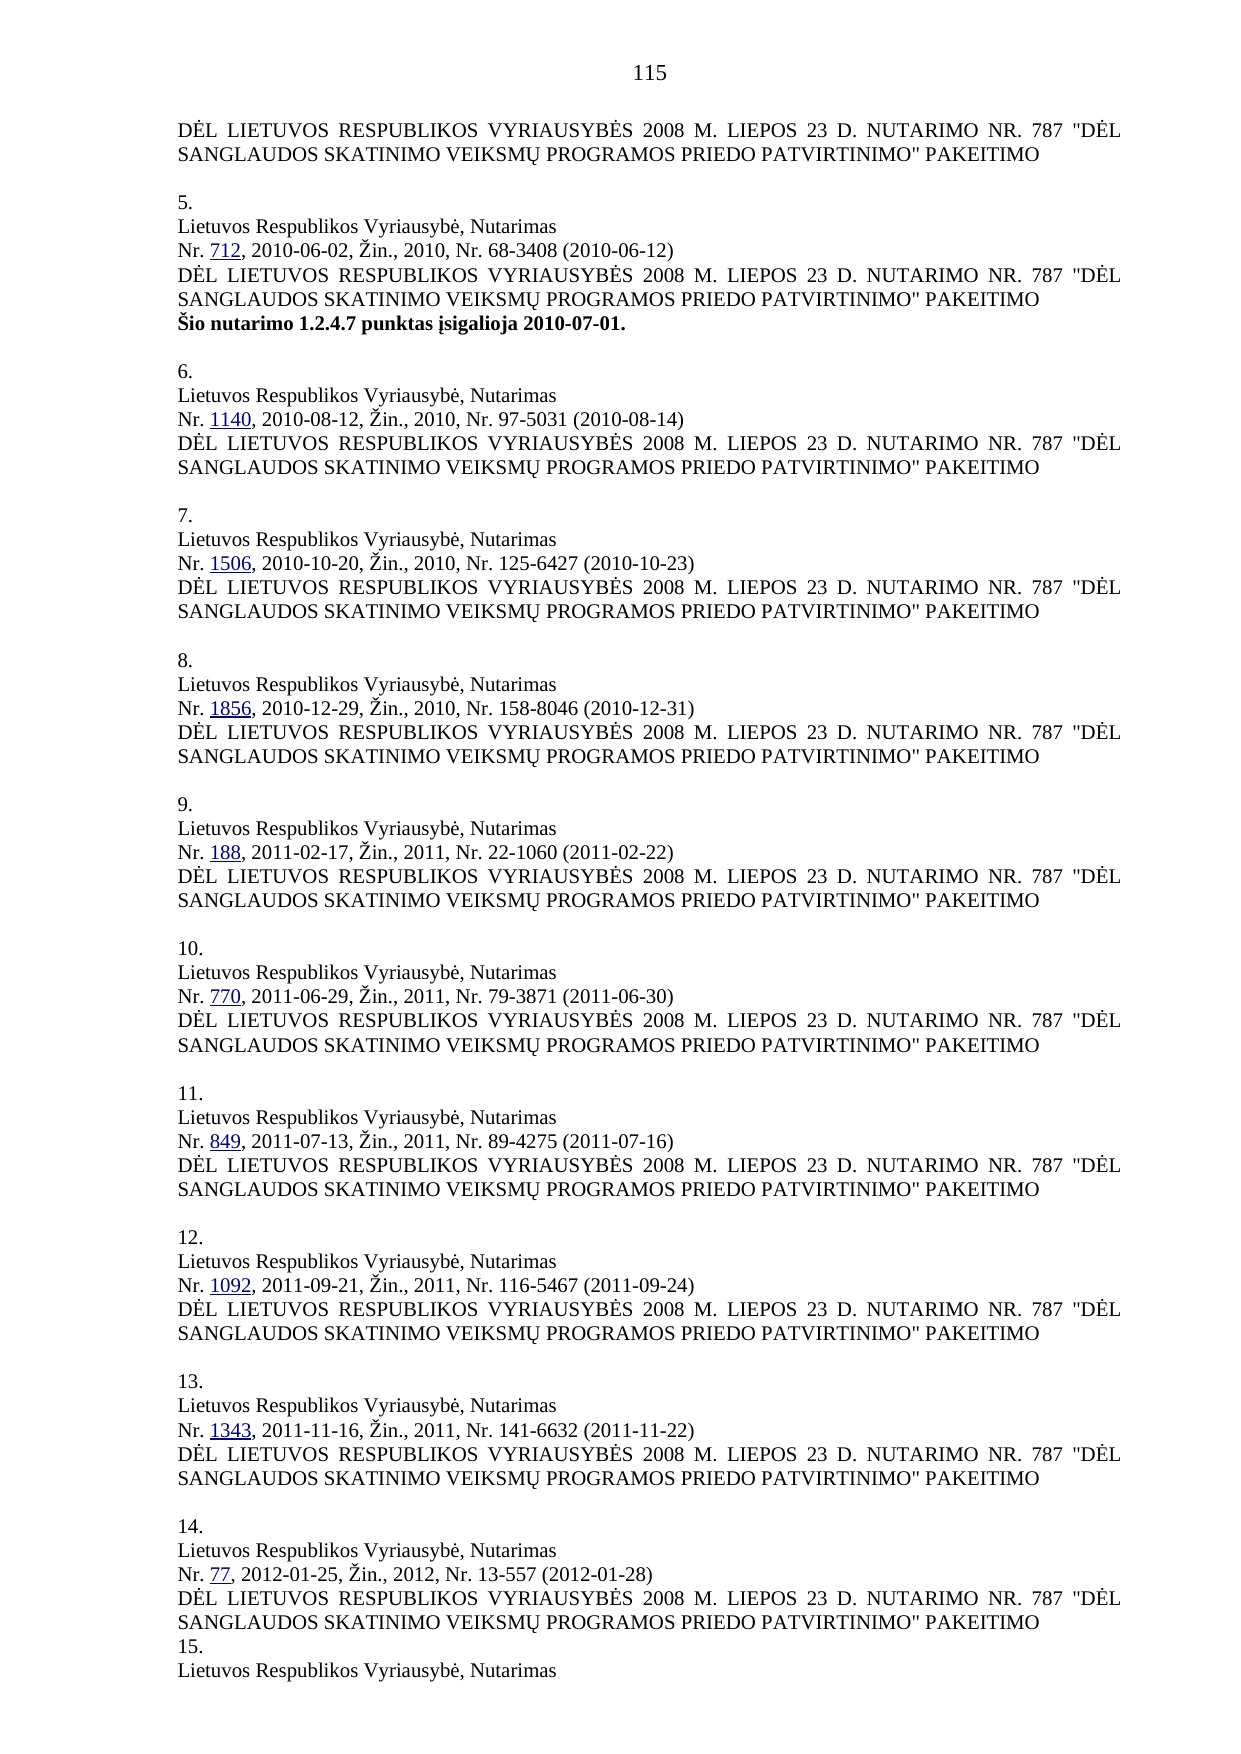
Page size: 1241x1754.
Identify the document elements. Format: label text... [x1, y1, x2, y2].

text Nr. 1506, 2010-10-20, Žin., 2010, Nr. 125-6427 (2010-10-23) [177, 551, 1122, 575]
text DĖL LIETUVOS RESPUBLIKOS VYRIAUSYBĖS 2008 M. LIEPOS 23 D. NUTARIMO NR. 787 "DĖL SANGLAUDOS SKATINIMO VEIKSMŲ PROGRAMOS PRIEDO PATVIRTINIMO" PAKEITIMO [177, 1297, 1122, 1345]
text 15. [177, 1634, 1122, 1658]
text 5. [177, 190, 1122, 214]
text Nr. 1092, 2011-09-21, Žin., 2011, Nr. 116-5467 (2011-09-24) [177, 1273, 1122, 1297]
text 14. [177, 1514, 1122, 1538]
text Lietuvos Respublikos Vyriausybė, Nutarimas [177, 816, 1122, 840]
text Nr. 1856, 2010-12-29, Žin., 2010, Nr. 158-8046 (2010-12-31) [177, 696, 1122, 720]
text DĖL LIETUVOS RESPUBLIKOS VYRIAUSYBĖS 2008 M. LIEPOS 23 D. NUTARIMO NR. 787 "DĖL SANGLAUDOS SKATINIMO VEIKSMŲ PROGRAMOS PRIEDO PATVIRTINIMO" PAKEITIMO [177, 720, 1122, 768]
text Nr. 712, 2010-06-02, Žin., 2010, Nr. 68-3408 (2010-06-12) [177, 238, 1122, 262]
text Nr. 188, 2011-02-17, Žin., 2011, Nr. 22-1060 (2011-02-22) [177, 840, 1122, 864]
text 9. [177, 792, 1122, 816]
text DĖL LIETUVOS RESPUBLIKOS VYRIAUSYBĖS 2008 M. LIEPOS 23 D. NUTARIMO NR. 787 "DĖL SANGLAUDOS SKATINIMO VEIKSMŲ PROGRAMOS PRIEDO PATVIRTINIMO" PAKEITIMO [177, 864, 1122, 912]
text DĖL LIETUVOS RESPUBLIKOS VYRIAUSYBĖS 2008 M. LIEPOS 23 D. NUTARIMO NR. 787 "DĖL SANGLAUDOS SKATINIMO VEIKSMŲ PROGRAMOS PRIEDO PATVIRTINIMO" PAKEITIMO [177, 431, 1122, 479]
text DĖL LIETUVOS RESPUBLIKOS VYRIAUSYBĖS 2008 M. LIEPOS 23 D. NUTARIMO NR. 787 "DĖL SANGLAUDOS SKATINIMO VEIKSMŲ PROGRAMOS PRIEDO PATVIRTINIMO" PAKEITIMO [177, 1442, 1122, 1490]
text Nr. 770, 2011-06-29, Žin., 2011, Nr. 79-3871 (2011-06-30) [177, 984, 1122, 1008]
text Nr. 77, 2012-01-25, Žin., 2012, Nr. 13-557 (2012-01-28) [177, 1562, 1122, 1586]
text DĖL LIETUVOS RESPUBLIKOS VYRIAUSYBĖS 2008 M. LIEPOS 23 D. NUTARIMO NR. 787 "DĖL SANGLAUDOS SKATINIMO VEIKSMŲ PROGRAMOS PRIEDO PATVIRTINIMO" PAKEITIMO [177, 575, 1122, 623]
text 13. [177, 1369, 1122, 1393]
text 12. [177, 1225, 1122, 1249]
text DĖL LIETUVOS RESPUBLIKOS VYRIAUSYBĖS 2008 M. LIEPOS 23 D. NUTARIMO NR. 787 "DĖL SANGLAUDOS SKATINIMO VEIKSMŲ PROGRAMOS PRIEDO PATVIRTINIMO" PAKEITIMO [177, 262, 1122, 311]
text Lietuvos Respublikos Vyriausybė, Nutarimas [177, 214, 1122, 238]
text Lietuvos Respublikos Vyriausybė, Nutarimas [177, 1538, 1122, 1562]
text DĖL LIETUVOS RESPUBLIKOS VYRIAUSYBĖS 2008 M. LIEPOS 23 D. NUTARIMO NR. 787 "DĖL SANGLAUDOS SKATINIMO VEIKSMŲ PROGRAMOS PRIEDO PATVIRTINIMO" PAKEITIMO [177, 1008, 1122, 1057]
text Lietuvos Respublikos Vyriausybė, Nutarimas [177, 960, 1122, 984]
text 7. [177, 503, 1122, 527]
text Lietuvos Respublikos Vyriausybė, Nutarimas [177, 1658, 1122, 1682]
text 10. [177, 936, 1122, 960]
text DĖL LIETUVOS RESPUBLIKOS VYRIAUSYBĖS 2008 M. LIEPOS 23 D. NUTARIMO NR. 787 "DĖL SANGLAUDOS SKATINIMO VEIKSMŲ PROGRAMOS PRIEDO PATVIRTINIMO" PAKEITIMO [177, 1586, 1122, 1634]
text Lietuvos Respublikos Vyriausybė, Nutarimas [177, 1105, 1122, 1129]
text Lietuvos Respublikos Vyriausybė, Nutarimas [177, 383, 1122, 407]
text 6. [177, 359, 1122, 383]
text DĖL LIETUVOS RESPUBLIKOS VYRIAUSYBĖS 2008 M. LIEPOS 23 D. NUTARIMO NR. 787 "DĖL SANGLAUDOS SKATINIMO VEIKSMŲ PROGRAMOS PRIEDO PATVIRTINIMO" PAKEITIMO [177, 1153, 1122, 1201]
text Šio nutarimo 1.2.4.7 punktas įsigalioja 2010-07-01. [177, 311, 1122, 335]
text Nr. 1140, 2010-08-12, Žin., 2010, Nr. 97-5031 (2010-08-14) [177, 407, 1122, 431]
text Lietuvos Respublikos Vyriausybė, Nutarimas [177, 1249, 1122, 1273]
text Nr. 1343, 2011-11-16, Žin., 2011, Nr. 141-6632 (2011-11-22) [177, 1417, 1122, 1442]
text DĖL LIETUVOS RESPUBLIKOS VYRIAUSYBĖS 2008 M. LIEPOS 23 D. NUTARIMO NR. 787 "DĖL SANGLAUDOS SKATINIMO VEIKSMŲ PROGRAMOS PRIEDO PATVIRTINIMO" PAKEITIMO [177, 118, 1122, 166]
text Lietuvos Respublikos Vyriausybė, Nutarimas [177, 527, 1122, 551]
text Lietuvos Respublikos Vyriausybė, Nutarimas [177, 672, 1122, 696]
text Nr. 849, 2011-07-13, Žin., 2011, Nr. 89-4275 (2011-07-16) [177, 1129, 1122, 1153]
text 11. [177, 1081, 1122, 1105]
text 8. [177, 647, 1122, 672]
text Lietuvos Respublikos Vyriausybė, Nutarimas [177, 1393, 1122, 1417]
